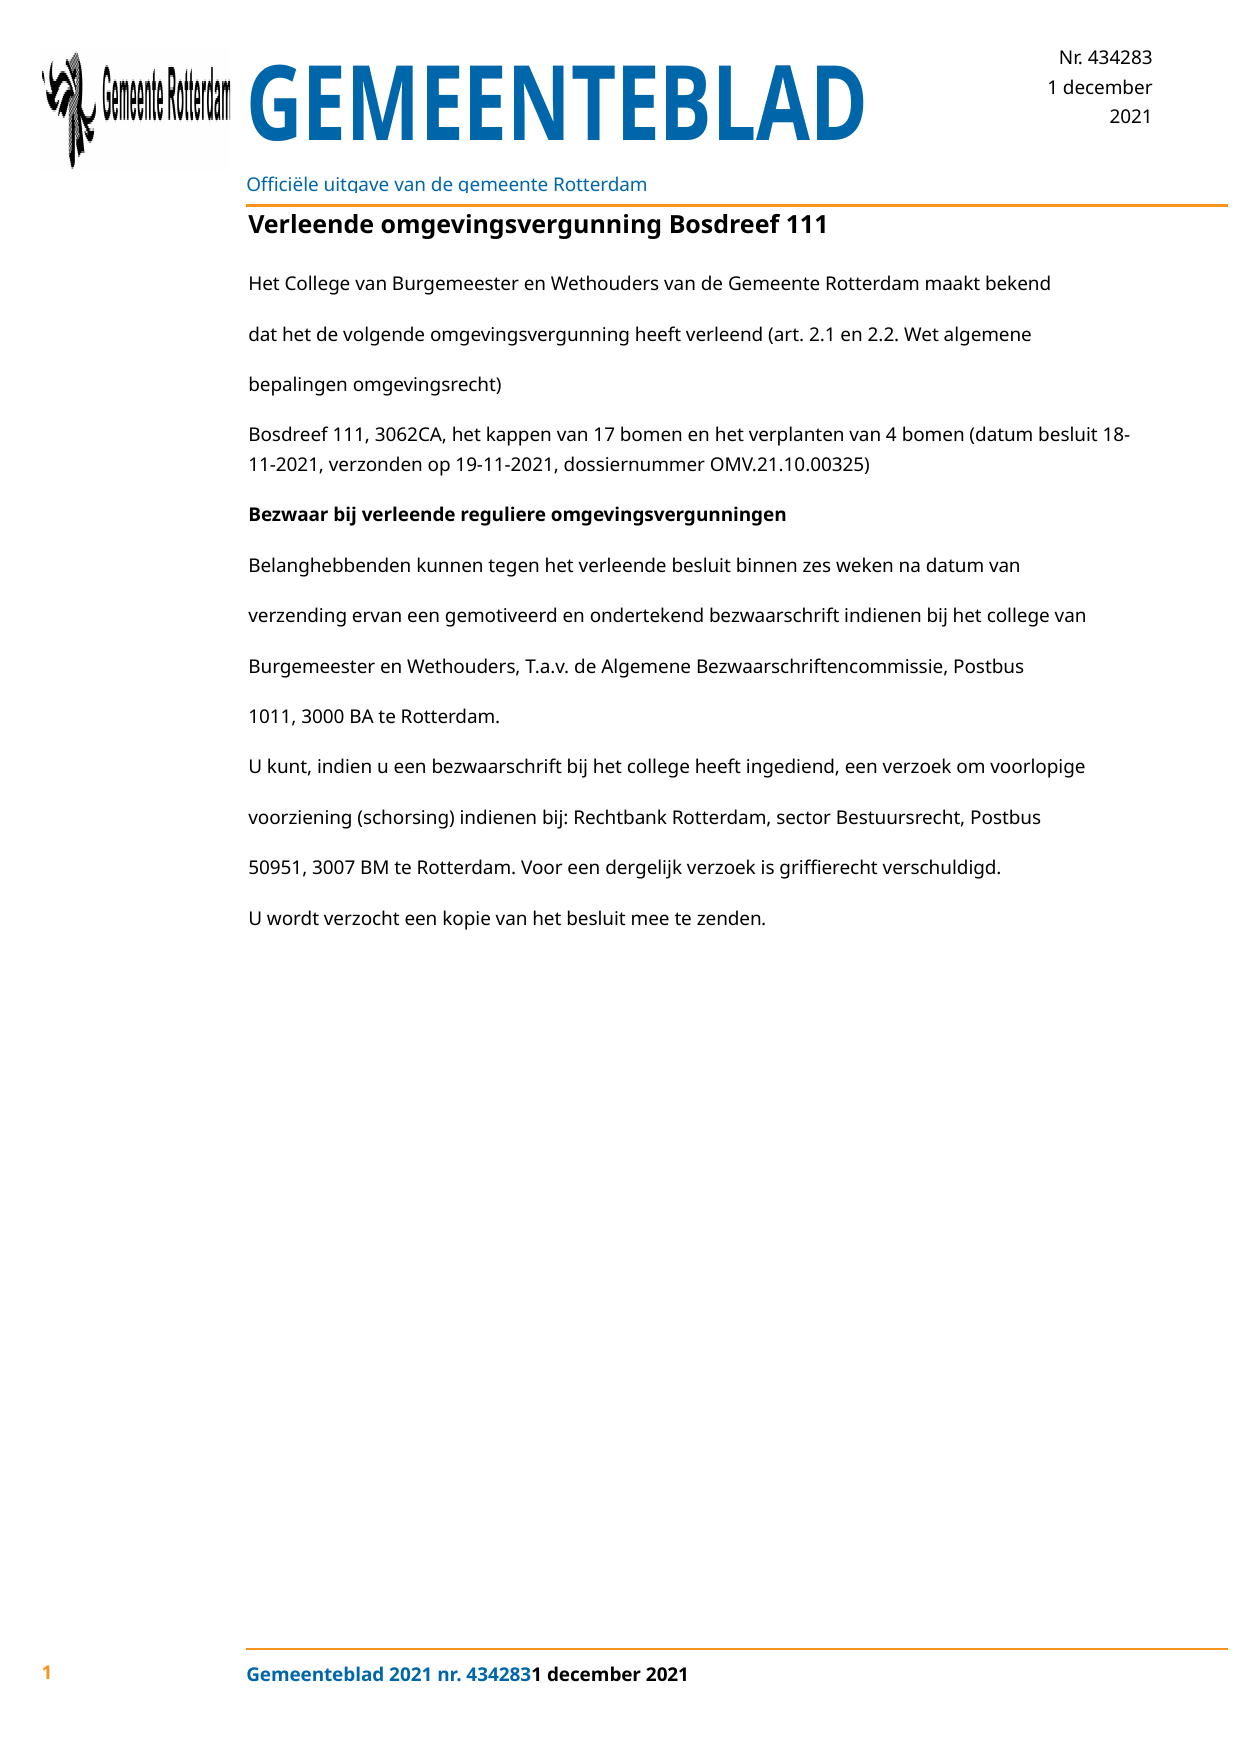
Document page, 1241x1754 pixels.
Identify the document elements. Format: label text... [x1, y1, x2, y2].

text Bosdreef 111, 3062CA, het kappen van 17 bomen en het verplanten van 4 bomen (datum besluit 18-11-2021, verzonden op 19-11-2021, dossiernummer OMV.21.10.00325) [248, 422, 1152, 477]
text Verleende omgevingsvergunning Bosdreef 111 [248, 207, 1152, 241]
text U wordt verzocht een kopie van het besluit mee te zenden. [248, 905, 1152, 931]
text 50951, 3007 BM te Rotterdam. Voor een dergelijk verzoek is griffierecht verschuldigd. [248, 854, 1152, 880]
text Het College van Burgemeester en Wethouders van de Gemeente Rotterdam maakt bekend [248, 270, 1152, 296]
text Belanghebbenden kunnen tegen het verleende besluit binnen zes weken na datum van [248, 552, 1152, 578]
text verzending ervan een gemotiveerd en ondertekend bezwaarschrift indienen bij het college van [248, 602, 1152, 628]
text Burgemeester en Wethouders, T.a.v. de Algemene Bezwaarschriftencommissie, Postbus [248, 653, 1152, 678]
text 1011, 3000 BA te Rotterdam. [248, 703, 1152, 729]
picture [41, 47, 231, 172]
text bepalingen omgevingsrecht) [248, 371, 1152, 397]
text Bezwaar bij verleende reguliere omgevingsvergunningen [248, 502, 1152, 527]
text voorziening (schorsing) indienen bij: Rechtbank Rotterdam, sector Bestuursrecht, Postbus [248, 804, 1152, 830]
text dat het de volgende omgevingsvergunning heeft verleend (art. 2.1 en 2.2. Wet algemene [248, 321, 1152, 346]
text U kunt, indien u een bezwaarschrift bij het college heeft ingediend, een verzoek om voorlopige [248, 754, 1152, 779]
